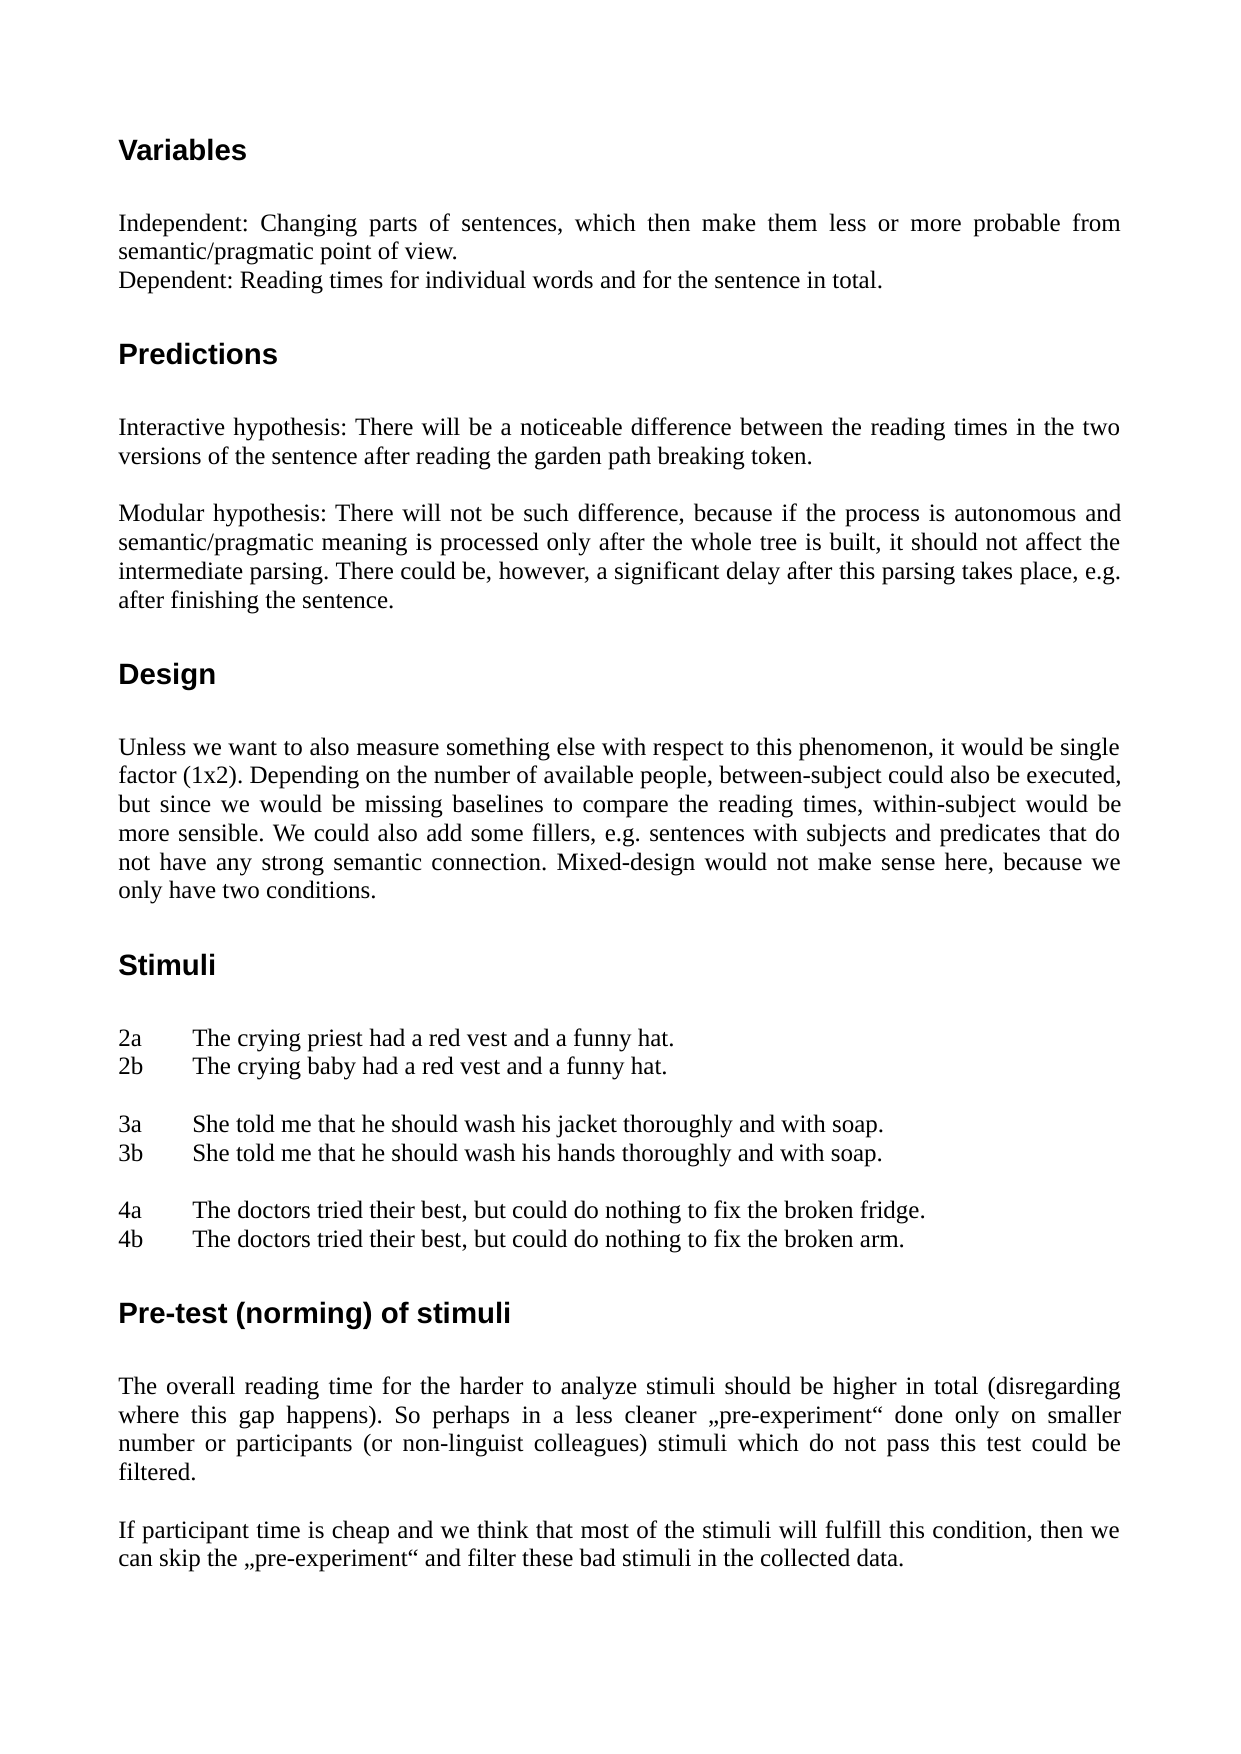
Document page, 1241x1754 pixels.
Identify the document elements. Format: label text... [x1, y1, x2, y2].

subtitle Predictions [118, 337, 1122, 371]
subtitle Variables [118, 133, 1122, 166]
subtitle Pre-test (norming) of stimuli [118, 1296, 1122, 1330]
text 2a The crying priest had a red vest and a funny hat. [118, 1023, 1122, 1051]
text The overall reading time for the harder to analyze stimuli should be higher in total (disregarding where this gap happens). So perhaps in a less cleaner „pre-experiment“ done only on smaller number or participants (or non-linguist colleagues) stimuli which do not pass this test could be filtered. [118, 1371, 1122, 1486]
text 2b The crying baby had a red vest and a funny hat. [118, 1051, 1122, 1080]
text Dependent: Reading times for individual words and for the sentence in total. [118, 265, 1122, 294]
text Modular hypothesis: There will not be such difference, because if the process is autonomous and semantic/pragmatic meaning is processed only after the whole tree is built, it should not affect the intermediate parsing. There could be, however, a significant delay after this parsing takes place, e.g. after finishing the sentence. [118, 498, 1122, 613]
text 3b She told me that he should wash his hands thoroughly and with soap. [118, 1138, 1122, 1166]
text 3a She told me that he should wash his jacket thoroughly and with soap. [118, 1109, 1122, 1138]
text Independent: Changing parts of sentences, which then make them less or more probable from semantic/pragmatic point of view. [118, 208, 1122, 265]
text 4a The doctors tried their best, but could do nothing to fix the broken fridge. [118, 1195, 1122, 1224]
subtitle Stimuli [118, 948, 1122, 981]
subtitle Design [118, 657, 1122, 691]
text Interactive hypothesis: There will be a noticeable difference between the reading times in the two versions of the sentence after reading the garden path breaking token. [118, 412, 1122, 470]
text If participant time is cheap and we think that most of the stimuli will fulfill this condition, then we can skip the „pre-experiment“ and filter these bad stimuli in the collected data. [118, 1515, 1122, 1572]
text 4b The doctors tried their best, but could do nothing to fix the broken arm. [118, 1224, 1122, 1253]
text Unless we want to also measure something else with respect to this phenomenon, it would be single factor (1x2). Depending on the number of available people, between-subject could also be executed, but since we would be missing baselines to compare the reading times, within-subject would be more sensible. We could also add some fillers, e.g. sentences with subjects and predicates that do not have any strong semantic connection. Mixed-design would not make sense here, because we only have two conditions. [118, 732, 1122, 904]
